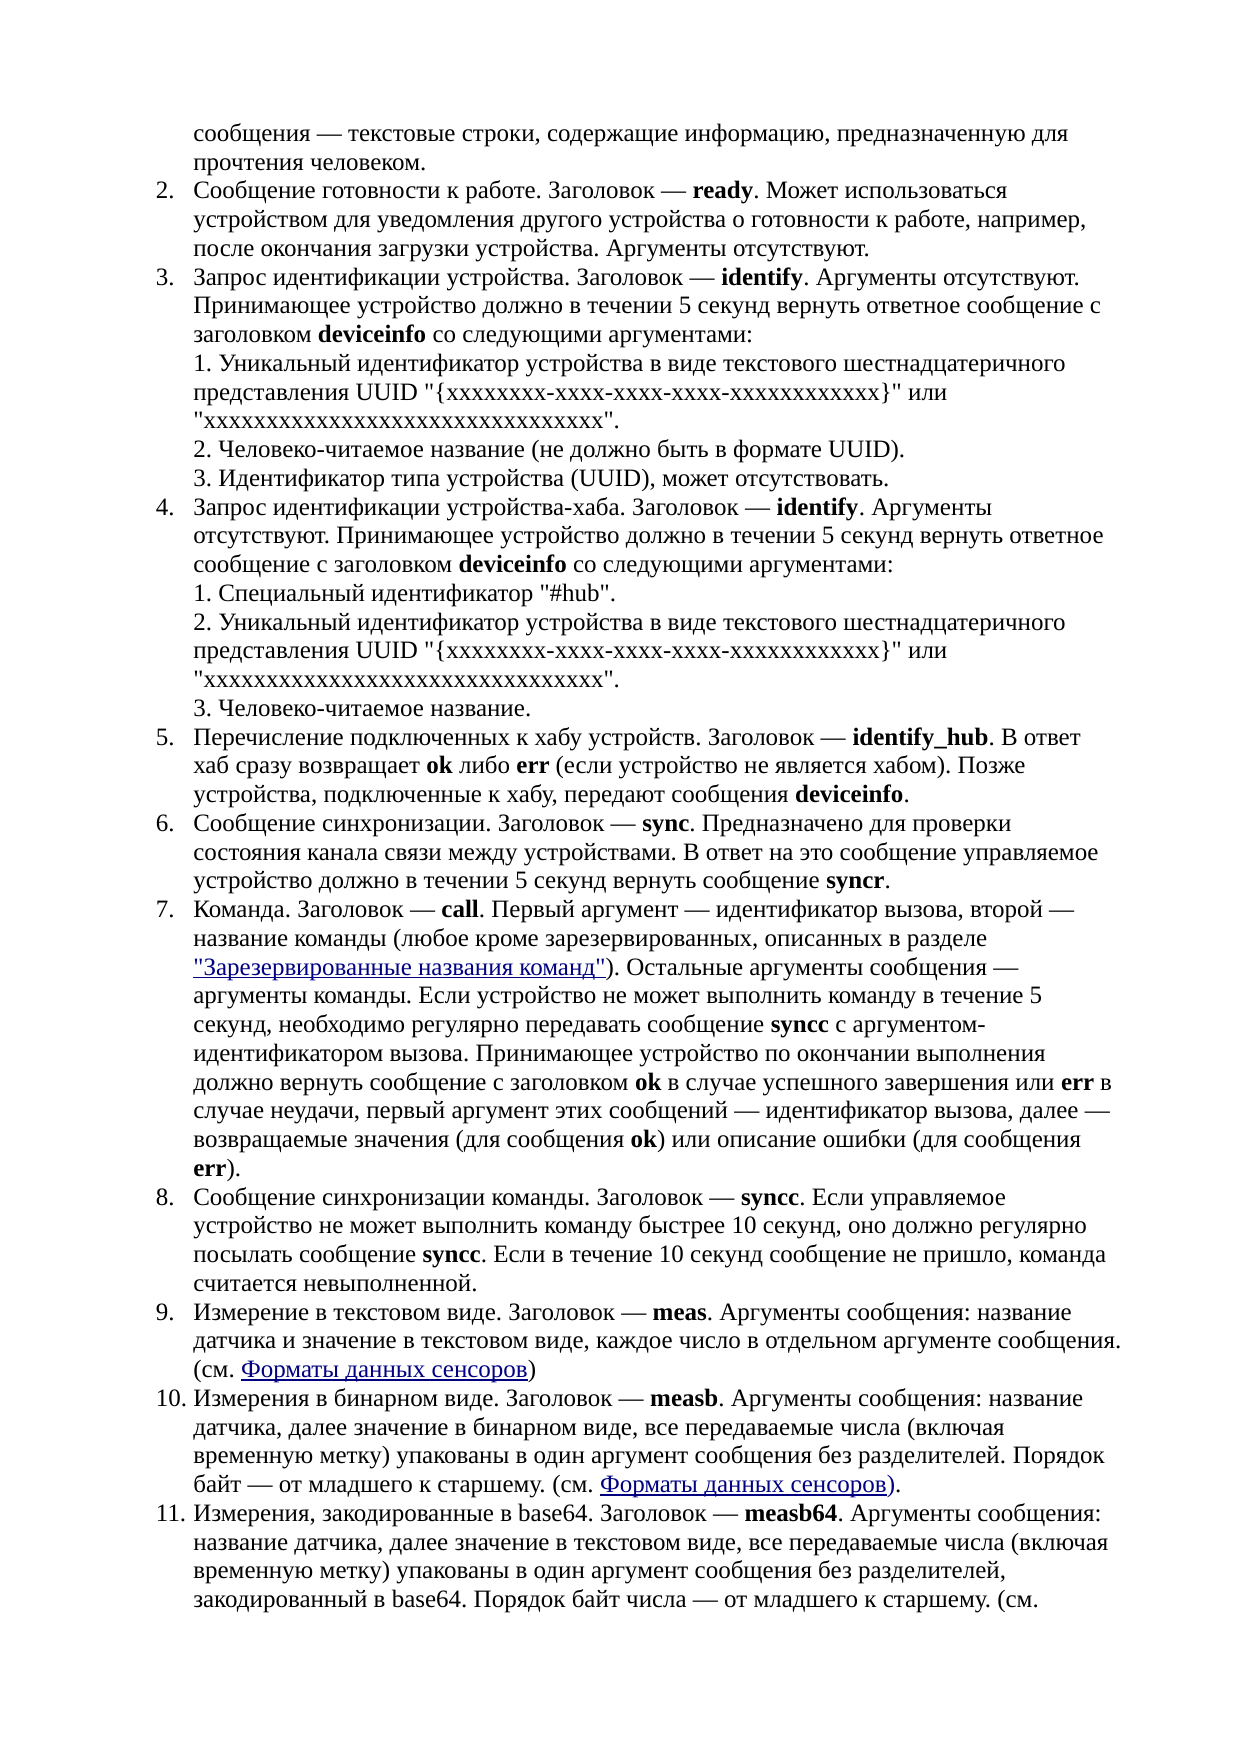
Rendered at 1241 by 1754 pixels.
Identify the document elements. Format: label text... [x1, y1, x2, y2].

list Команда. Заголовок — call. Первый аргумент — идентификатор вызова, второй — название команды (любое кроме зарезервированных, описанных в разделе "Зарезервированные названия команд"). Остальные аргументы сообщения — аргументы команды. Если устройство не может выполнить команду в течение 5 секунд, необходимо регулярно передавать сообщение syncс с аргументом-идентификатором вызова. Принимающее устройство по окончании выполнения должно вернуть сообщение с заголовком ok в случае успешного завершения или err в случае неудачи, первый аргумент этих сообщений — идентификатор вызова, далее — возвращаемые значения (для сообщения ok) или описание ошибки (для сообщения err). [156, 894, 1122, 1182]
list Измерения в бинарном виде. Заголовок — measb. Аргументы сообщения: название датчика, далее значение в бинарном виде, все передаваемые числа (включая временную метку) упакованы в один аргумент сообщения без разделителей. Порядок байт — от младшего к старшему. (см. Форматы данных сенсоров). [156, 1383, 1122, 1498]
list сообщения — текстовые строки, содержащие информацию, предназначенную для прочтения человеком. [156, 118, 1122, 176]
list Измерения, закодированные в base64. Заголовок — measb64. Аргументы сообщения: название датчика, далее значение в текстовом виде, все передаваемые числа (включая временную метку) упакованы в один аргумент сообщения без разделителей, закодированный в base64. Порядок байт числа — от младшего к старшему. (см. [156, 1498, 1122, 1613]
list Сообщение готовности к работе. Заголовок — ready. Может использоваться устройством для уведомления другого устройства о готовности к работе, например, после окончания загрузки устройства. Аргументы отсутствуют. [156, 176, 1122, 262]
list Запрос идентификации устройства. Заголовок — identify. Аргументы отсутствуют. Принимающее устройство должно в течении 5 секунд вернуть ответное сообщение с заголовком deviceinfo со следующими аргументами: 1. Уникальный идентификатор устройства в виде текстового шестнадцатеричного представления UUID "{xxxxxxxx-xxxx-xxxx-xxxx-xxxxxxxxxxxx}" или "xxxxxxxxxxxxxxxxxxxxxxxxxxxxxxxx". 2. Человеко-читаемое название (не должно быть в формате UUID). 3. Идентификатор типа устройства (UUID), может отсутствовать. [156, 262, 1122, 492]
list Запрос идентификации устройства-хаба. Заголовок — identify. Аргументы отсутствуют. Принимающее устройство должно в течении 5 секунд вернуть ответное сообщение с заголовком deviceinfo со следующими аргументами: 1. Специальный идентификатор "#hub". 2. Уникальный идентификатор устройства в виде текстового шестнадцатеричного представления UUID "{xxxxxxxx-xxxx-xxxx-xxxx-xxxxxxxxxxxx}" или "xxxxxxxxxxxxxxxxxxxxxxxxxxxxxxxx". 3. Человеко-читаемое название. [156, 492, 1122, 722]
list Перечисление подключенных к хабу устройств. Заголовок — identify_hub. В ответ хаб сразу возвращает ok либо err (если устройство не является хабом). Позже устройства, подключенные к хабу, передают сообщения deviceinfo. [156, 722, 1122, 808]
list Сообщение синхронизации команды. Заголовок — syncс. Если управляемое устройство не может выполнить команду быстрее 10 секунд, оно должно регулярно посылать сообщение syncc. Если в течение 10 секунд сообщение не пришло, команда считается невыполненной. [156, 1182, 1122, 1297]
list Измерение в текстовом виде. Заголовок — meas. Аргументы сообщения: название датчика и значение в текстовом виде, каждое число в отдельном аргументе сообщения. (см. Форматы данных сенсоров) [156, 1297, 1122, 1383]
list Сообщение синхронизации. Заголовок — sync. Предназначено для проверки состояния канала связи между устройствами. В ответ на это сообщение управляемое устройство должно в течении 5 секунд вернуть сообщение syncr. [156, 808, 1122, 894]
